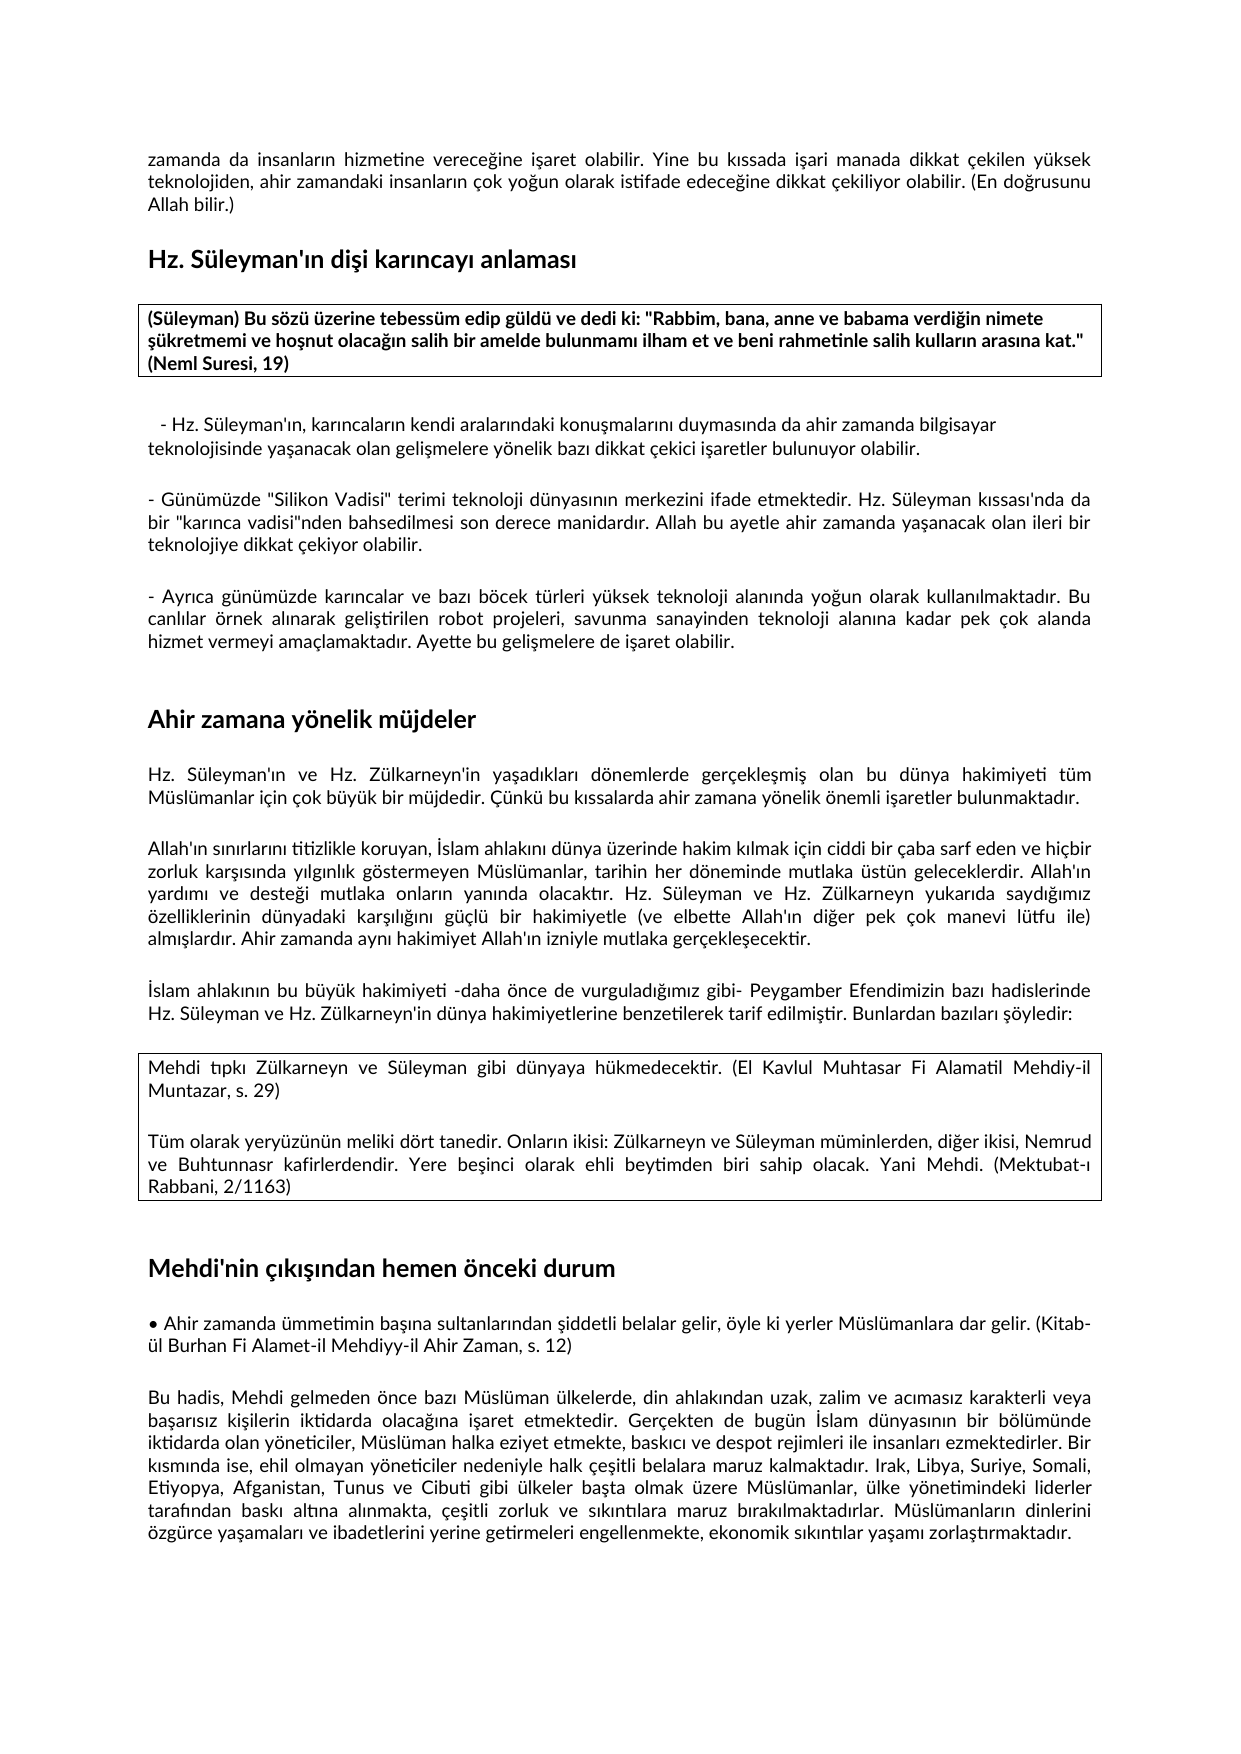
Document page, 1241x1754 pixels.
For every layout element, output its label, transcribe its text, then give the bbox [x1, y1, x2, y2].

text Hz. Süleyman'ın ve Hz. Zülkarneyn'in yaşadıkları dönemlerde gerçekleşmiş olan bu dünya hakimiyeti tüm Müslümanlar için çok büyük bir müjdedir. Çünkü bu kıssalarda ahir zamana yönelik önemli işaretler bulunmaktadır. [148, 763, 1093, 808]
text Allah'ın sınırlarını titizlikle koruyan, İslam ahlakını dünya üzerinde hakim kılmak için ciddi bir çaba sarf eden ve hiçbir zorluk karşısında yılgınlık göstermeyen Müslümanlar, tarihin her döneminde mutlaka üstün geleceklerdir. Allah'ın yardımı ve desteği mutlaka onların yanında olacaktır. Hz. Süleyman ve Hz. Zülkarneyn yukarıda saydığımız özelliklerinin dünyadaki karşılığını güçlü bir hakimiyetle (ve elbette Allah'ın diğer pek çok manevi lütfu ile) almışlardır. Ahir zamanda aynı hakimiyet Allah'ın izniyle mutlaka gerçekleşecektir. [148, 837, 1093, 950]
text İslam ahlakının bu büyük hakimiyeti -daha önce de vurguladığımız gibi- Peygamber Efendimizin bazı hadislerinde Hz. Süleyman ve Hz. Zülkarneyn'in dünya hakimiyetlerine benzetilerek tarif edilmiştir. Bunlardan bazıları şöyledir: [148, 979, 1093, 1024]
text (Süleyman) Bu sözü üzerine tebessüm edip güldü ve dedi ki: "Rabbim, bana, anne ve babama verdiğin nimete şükretmemi ve hoşnut olacağın salih bir amelde bulunmamı ilham et ve beni rahmetinle salih kulların arasına kat." (Neml Suresi, 19) [139, 305, 1101, 376]
text Bu hadis, Mehdi gelmeden önce bazı Müslüman ülkelerde, din ahlakından uzak, zalim ve acımasız karakterli veya başarısız kişilerin iktidarda olacağına işaret etmektedir. Gerçekten de bugün İslam dünyasının bir bölümünde iktidarda olan yöneticiler, Müslüman halka eziyet etmekte, baskıcı ve despot rejimleri ile insanları ezmektedirler. Bir kısmında ise, ehil olmayan yöneticiler nedeniyle halk çeşitli belalara maruz kalmaktadır. Irak, Libya, Suriye, Somali, Etiyopya, Afganistan, Tunus ve Cibuti gibi ülkeler başta olmak üzere Müslümanlar, ülke yönetimindeki liderler tarafından baskı altına alınmakta, çeşitli zorluk ve sıkıntılara maruz bırakılmaktadırlar. Müslümanların dinlerini özgürce yaşamaları ve ibadetlerini yerine getirmeleri engellenmekte, ekonomik sıkıntılar yaşamı zorlaştırmaktadır. [148, 1386, 1093, 1543]
text • Ahir zamanda ümmetimin başına sultanlarından şiddetli belalar gelir, öyle ki yerler Müslümanlara dar gelir. (Kitab-ül Burhan Fi Alamet-il Mehdiyy-il Ahir Zaman, s. 12) [148, 1312, 1093, 1357]
text Tüm olarak yeryüzünün meliki dört tanedir. Onların ikisi: Zülkarneyn ve Süleyman müminlerden, diğer ikisi, Nemrud ve Buhtunnasr kafirlerdendir. Yere beşinci olarak ehli beytimden biri sahip olacak. Yani Mehdi. (Mektubat-ı Rabbani, 2/1163) [139, 1127, 1101, 1200]
text - Ayrıca günümüzde karıncalar ve bazı böcek türleri yüksek teknoloji alanında yoğun olarak kullanılmaktadır. Bu canlılar örnek alınarak geliştirilen robot projeleri, savunma sanayinden teknoloji alanına kadar pek çok alanda hizmet vermeyi amaçlamaktadır. Ayette bu gelişmelere de işaret olabilir. [148, 585, 1093, 652]
text Ahir zamana yönelik müjdeler [148, 681, 1093, 734]
text Mehdi tıpkı Zülkarneyn ve Süleyman gibi dünyaya hükmedecektir. (El Kavlul Muhtasar Fi Alamatil Mehdiy-il Muntazar, s. 29) [139, 1054, 1101, 1101]
text - Günümüzde "Silikon Vadisi" terimi teknoloji dünyasının merkezini ifade etmektedir. Hz. Süleyman kıssası'nda da bir "karınca vadisi"nden bahsedilmesi son derece manidardır. Allah bu ayetle ahir zamanda yaşanacak olan ileri bir teknolojiye dikkat çekiyor olabilir. [148, 488, 1093, 556]
text Mehdi'nin çıkışından hemen önceki durum [148, 1230, 1093, 1283]
text Hz. Süleyman'ın dişi karıncayı anlaması [148, 244, 1093, 274]
text - Hz. Süleyman'ın, karıncaların kendi aralarındaki konuşmalarını duymasında da ahir zamanda bilgisayar teknolojisinde yaşanacak olan gelişmelere yönelik bazı dikkat çekici işaretler bulunuyor olabilir. [148, 406, 1093, 459]
text zamanda da insanların hizmetine vereceğine işaret olabilir. Yine bu kıssada işari manada dikkat çekilen yüksek teknolojiden, ahir zamandaki insanların çok yoğun olarak istifade edeceğine dikkat çekiliyor olabilir. (En doğrusunu Allah bilir.) [148, 148, 1093, 215]
